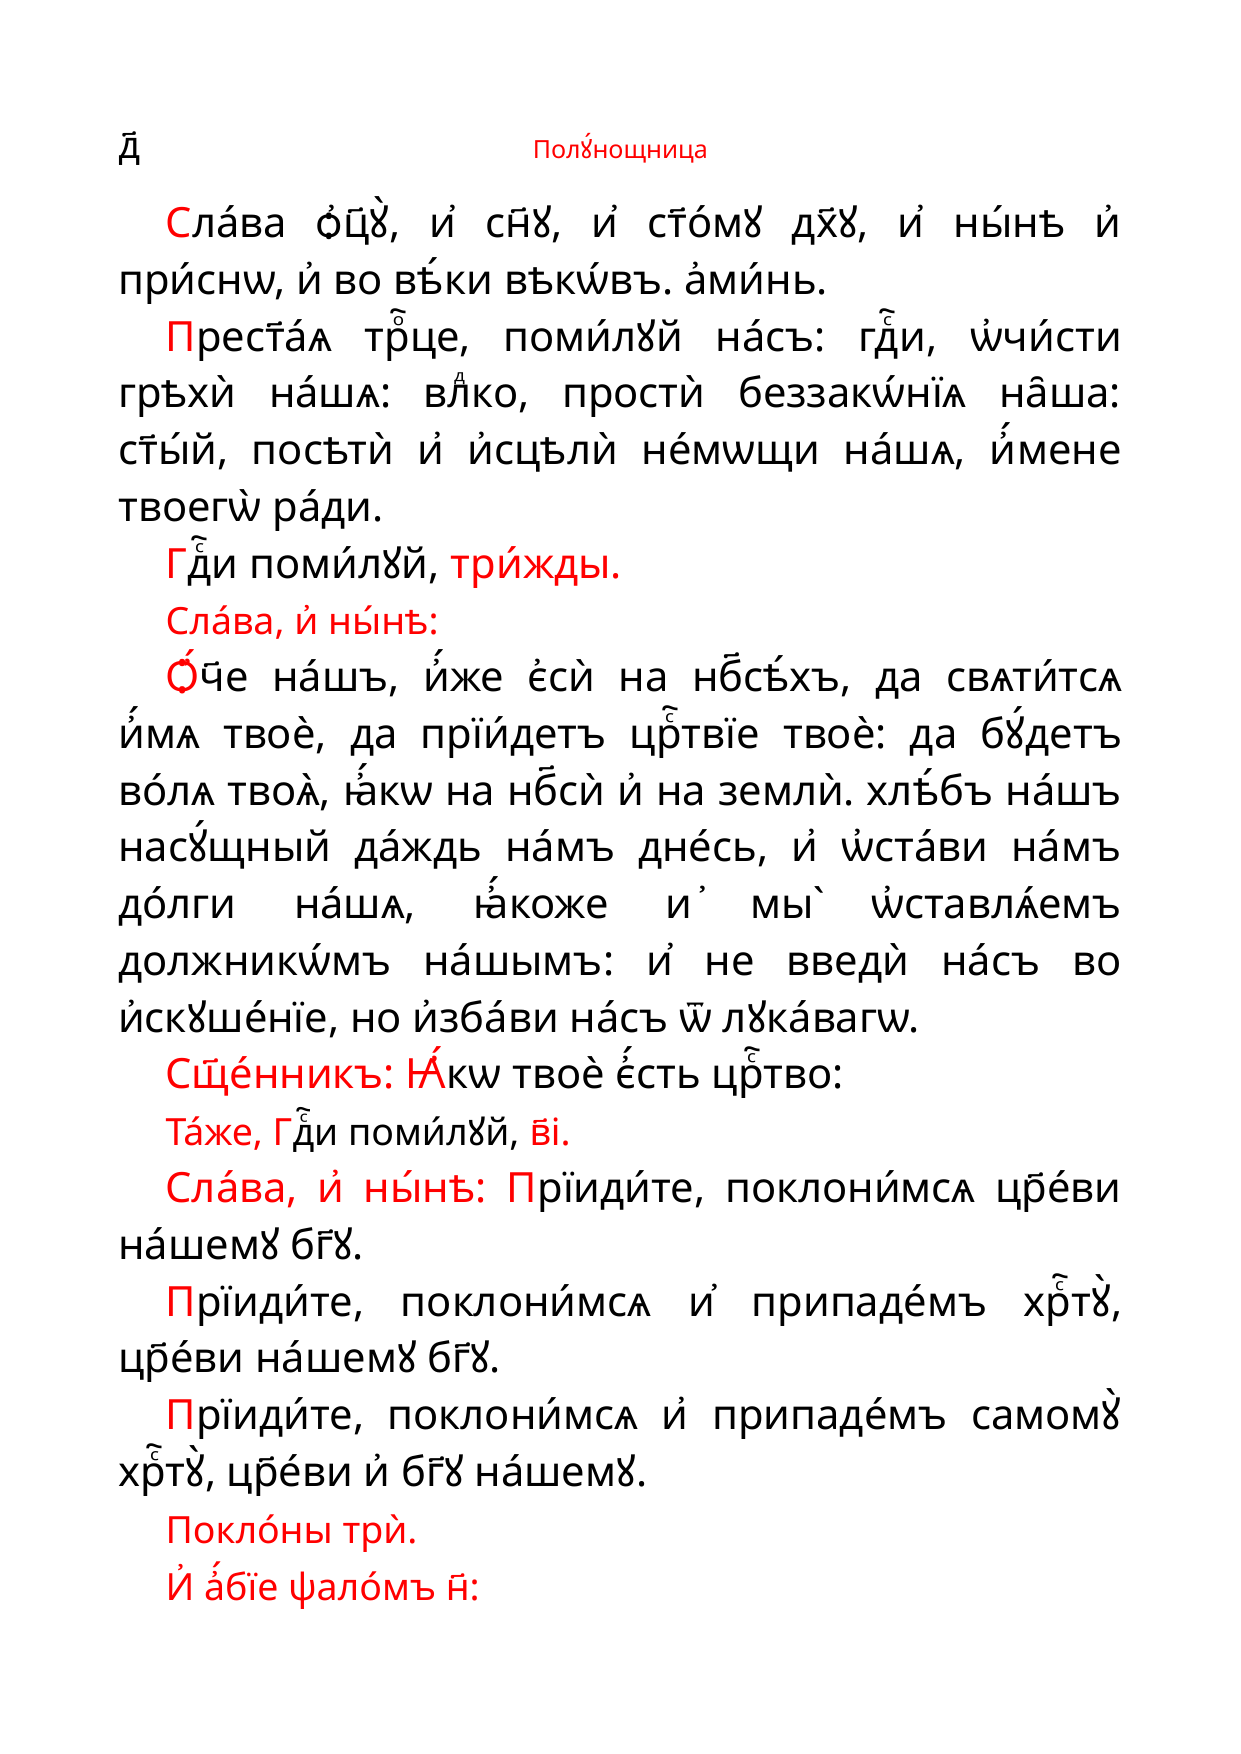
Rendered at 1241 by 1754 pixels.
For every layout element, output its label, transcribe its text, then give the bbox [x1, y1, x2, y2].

text Прест҃а́ѧ трⷪ҇це, поми́лꙋй на́съ: гдⷭ҇и, ѡ҆чи́сти грѣхѝ на́шѧ: влⷣко, простѝ беззакѡ́нїѧ на̑ша: ст҃ы́й, посѣтѝ и҆ и҆сцѣлѝ не́мѡщи на́шѧ, и҆́мене твоегѡ̀ ра́ди. [118, 306, 1122, 533]
text Сла́ва, и҆ ны́нѣ: Прїиди́те, поклони́мсѧ цр҃е́ви на́шемꙋ бг҃ꙋ. [118, 1157, 1122, 1271]
text И҆ а҆́бїе ѱало́мъ н҃: [118, 1554, 1122, 1611]
text Сщ҃е́нникъ: Ꙗ҆́кѡ твоѐ є҆́сть црⷭ҇тво: [118, 1044, 1122, 1101]
text Покло́ны трѝ. [118, 1498, 1122, 1554]
text Гдⷭ҇и поми́лꙋй, три́жды. [118, 533, 1122, 590]
text Ѻ҆́ч҃е на́шъ, и҆́же є҆сѝ на нб҃сѣ́хъ, да свѧти́тсѧ и҆́мѧ твоѐ, да прїи́детъ црⷭ҇твїе твоѐ: да бꙋ́детъ во́лѧ твоѧ̀, ꙗ҆́кѡ на нб҃сѝ и҆ на землѝ. хлѣ́бъ на́шъ насꙋ́щный да́ждь на́мъ дне́сь, и҆ ѡ҆ста́ви на́мъ до́лги на́шѧ, ꙗ҆́коже и҆ мы̀ ѡ҆ставлѧ́емъ должникѡ́мъ на́шымъ: и҆ не введѝ на́съ во и҆скꙋше́нїе, но и҆зба́ви на́съ ѿ лꙋка́вагѡ. [118, 646, 1122, 1044]
text Прїиди́те, поклони́мсѧ и҆ припаде́мъ самомꙋ̀ хрⷭ҇тꙋ̀, цр҃е́ви и҆ бг҃ꙋ на́шемꙋ. [118, 1385, 1122, 1498]
text Сла́ва ѻ҆ц҃ꙋ̀, и҆ сн҃ꙋ, и҆ ст҃о́мꙋ дх҃ꙋ, и҆ ны́нѣ и҆ при́снѡ, и҆ во вѣ́ки вѣкѡ́въ. а҆ми́нь. [118, 193, 1122, 306]
text Прїиди́те, поклони́мсѧ и҆ припаде́мъ хрⷭ҇тꙋ̀, цр҃е́ви на́шемꙋ бг҃ꙋ. [118, 1271, 1122, 1385]
text Та́же, Гдⷭ҇и поми́лꙋй, в҃і. [118, 1101, 1122, 1157]
text Сла́ва, и҆ ны́нѣ: [118, 590, 1122, 646]
